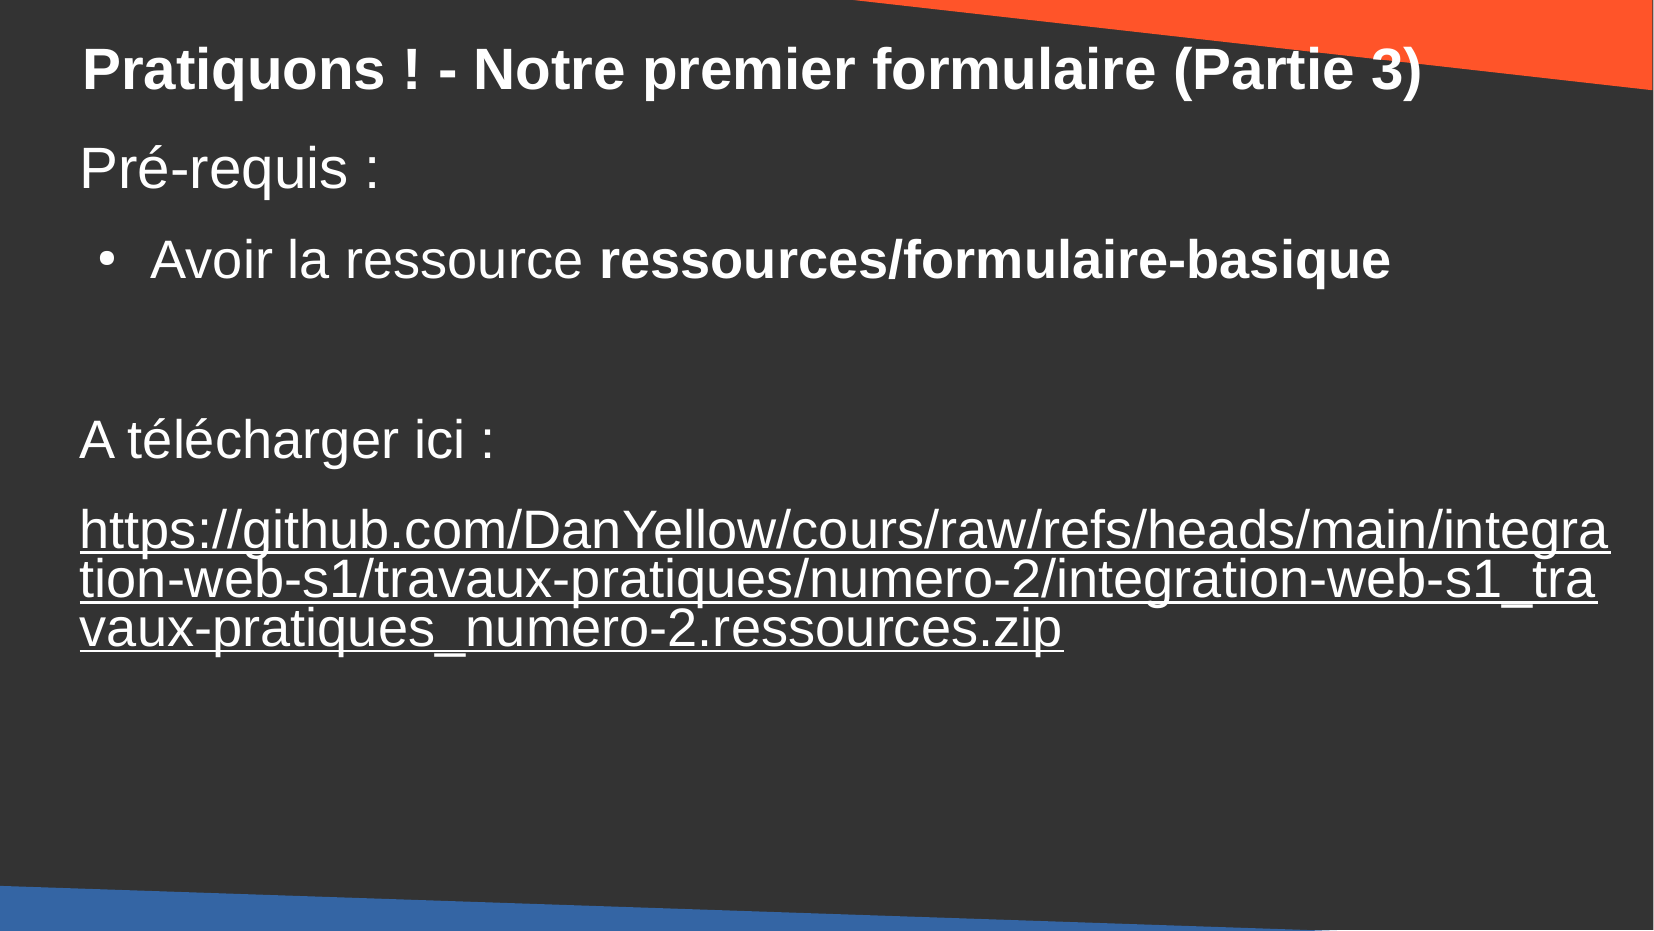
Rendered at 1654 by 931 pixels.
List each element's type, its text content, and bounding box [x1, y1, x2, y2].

list Pré-requis : Avoir la ressource ressources/formulaire-basique A télécharger ici : https://github.com/DanYellow/cours/raw/refs/heads/main/integration-web-s1/travaux-pratiques/numero-2/integration-web-s1_travaux-pratiques_numero-2.ressources.zip [79, 135, 1619, 721]
text_box [853, 0, 1653, 91]
title Pratiquons ! - Notre premier formulaire (Partie 3) [82, 37, 1571, 114]
text_box [0, 885, 1337, 931]
